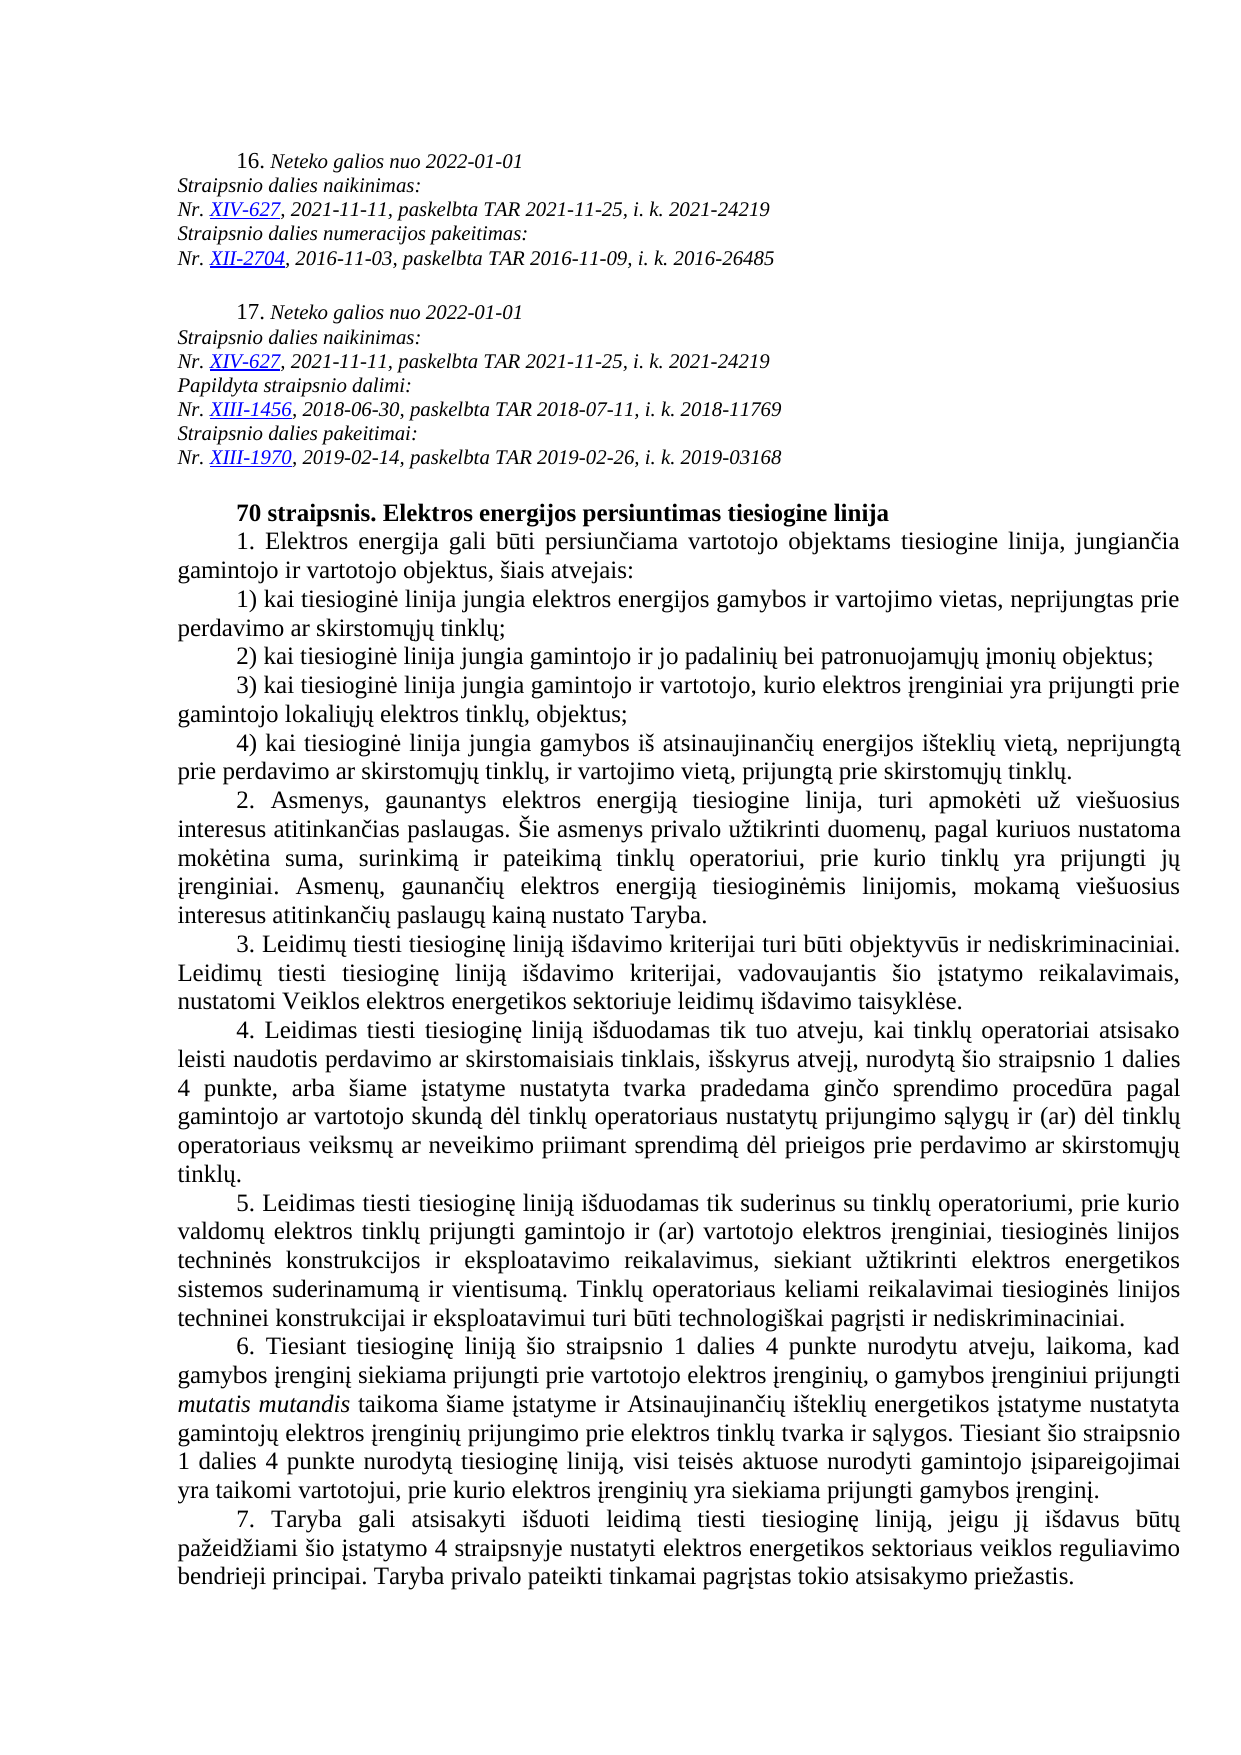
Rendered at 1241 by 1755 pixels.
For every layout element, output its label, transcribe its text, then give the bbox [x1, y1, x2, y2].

text 7. Taryba gali atsisakyti išduoti leidimą tiesti tiesioginę liniją, jeigu jį išdavus būtų pažeidžiami šio įstatymo 4 straipsnyje nustatyti elektros energetikos sektoriaus veiklos reguliavimo bendrieji principai. Taryba privalo pateikti tinkamai pagrįstas tokio atsisakymo priežastis. [177, 1504, 1181, 1590]
text 3. Leidimų tiesti tiesioginę liniją išdavimo kriterijai turi būti objektyvūs ir nediskriminaciniai. Leidimų tiesti tiesioginę liniją išdavimo kriterijai, vadovaujantis šio įstatymo reikalavimais, nustatomi Veiklos elektros energetikos sektoriuje leidimų išdavimo taisyklėse. [177, 929, 1181, 1015]
text Straipsnio dalies naikinimas: [177, 324, 1181, 349]
text Straipsnio dalies numeracijos pakeitimas: [177, 221, 1181, 245]
text 1. Elektros energija gali būti persiunčiama vartotojo objektams tiesiogine linija, jungiančia gamintojo ir vartotojo objektus, šiais atvejais: [177, 526, 1181, 584]
text Nr. XIV-627, 2021-11-11, paskelbta TAR 2021-11-25, i. k. 2021-24219 [177, 197, 1181, 221]
text 3) kai tiesioginė linija jungia gamintojo ir vartotojo, kurio elektros įrenginiai yra prijungti prie gamintojo lokaliųjų elektros tinklų, objektus; [177, 670, 1181, 728]
text 1) kai tiesioginė linija jungia elektros energijos gamybos ir vartojimo vietas, neprijungtas prie perdavimo ar skirstomųjų tinklų; [177, 584, 1181, 641]
text Nr. XII-2704, 2016-11-03, paskelbta TAR 2016-11-09, i. k. 2016-26485 [177, 245, 1181, 269]
text 6. Tiesiant tiesioginę liniją šio straipsnio 1 dalies 4 punkte nurodytu atveju, laikoma, kad gamybos įrenginį siekiama prijungti prie vartotojo elektros įrenginių, o gamybos įrenginiui prijungti mutatis mutandis taikoma šiame įstatyme ir Atsinaujinančių išteklių energetikos įstatyme nustatyta gamintojų elektros įrenginių prijungimo prie elektros tinklų tvarka ir sąlygos. Tiesiant šio straipsnio 1 dalies 4 punkte nurodytą tiesioginę liniją, visi teisės aktuose nurodyti gamintojo įsipareigojimai yra taikomi vartotojui, prie kurio elektros įrenginių yra siekiama prijungti gamybos įrenginį. [177, 1331, 1181, 1504]
text 2) kai tiesioginė linija jungia gamintojo ir jo padalinių bei patronuojamųjų įmonių objektus; [177, 641, 1181, 670]
text Nr. XIV-627, 2021-11-11, paskelbta TAR 2021-11-25, i. k. 2021-24219 [177, 349, 1181, 373]
text Straipsnio dalies pakeitimai: [177, 421, 1181, 445]
text 4) kai tiesioginė linija jungia gamybos iš atsinaujinančių energijos išteklių vietą, neprijungtą prie perdavimo ar skirstomųjų tinklų, ir vartojimo vietą, prijungtą prie skirstomųjų tinklų. [177, 728, 1181, 785]
text 17. Neteko galios nuo 2022-01-01 [177, 298, 1181, 324]
text 4. Leidimas tiesti tiesioginę liniją išduodamas tik tuo atveju, kai tinklų operatoriai atsisako leisti naudotis perdavimo ar skirstomaisiais tinklais, išskyrus atvejį, nurodytą šio straipsnio 1 dalies 4 punkte, arba šiame įstatyme nustatyta tvarka pradedama ginčo sprendimo procedūra pagal gamintojo ar vartotojo skundą dėl tinklų operatoriaus nustatytų prijungimo sąlygų ir (ar) dėl tinklų operatoriaus veiksmų ar neveikimo priimant sprendimą dėl prieigos prie perdavimo ar skirstomųjų tinklų. [177, 1015, 1181, 1188]
text Nr. XIII-1970, 2019-02-14, paskelbta TAR 2019-02-26, i. k. 2019-03168 [177, 445, 1181, 469]
text Papildyta straipsnio dalimi: [177, 373, 1181, 397]
text 70 straipsnis. Elektros energijos persiuntimas tiesiogine linija [177, 498, 1181, 526]
text 2. Asmenys, gaunantys elektros energiją tiesiogine linija, turi apmokėti už viešuosius interesus atitinkančias paslaugas. Šie asmenys privalo užtikrinti duomenų, pagal kuriuos nustatoma mokėtina suma, surinkimą ir pateikimą tinklų operatoriui, prie kurio tinklų yra prijungti jų įrenginiai. Asmenų, gaunančių elektros energiją tiesioginėmis linijomis, mokamą viešuosius interesus atitinkančių paslaugų kainą nustato Taryba. [177, 785, 1181, 929]
text 16. Neteko galios nuo 2022-01-01 [177, 147, 1181, 173]
text 5. Leidimas tiesti tiesioginę liniją išduodamas tik suderinus su tinklų operatoriumi, prie kurio valdomų elektros tinklų prijungti gamintojo ir (ar) vartotojo elektros įrenginiai, tiesioginės linijos techninės konstrukcijos ir eksploatavimo reikalavimus, siekiant užtikrinti elektros energetikos sistemos suderinamumą ir vientisumą. Tinklų operatoriaus keliami reikalavimai tiesioginės linijos techninei konstrukcijai ir eksploatavimui turi būti technologiškai pagrįsti ir nediskriminaciniai. [177, 1188, 1181, 1331]
text Straipsnio dalies naikinimas: [177, 173, 1181, 197]
text Nr. XIII-1456, 2018-06-30, paskelbta TAR 2018-07-11, i. k. 2018-11769 [177, 397, 1181, 421]
